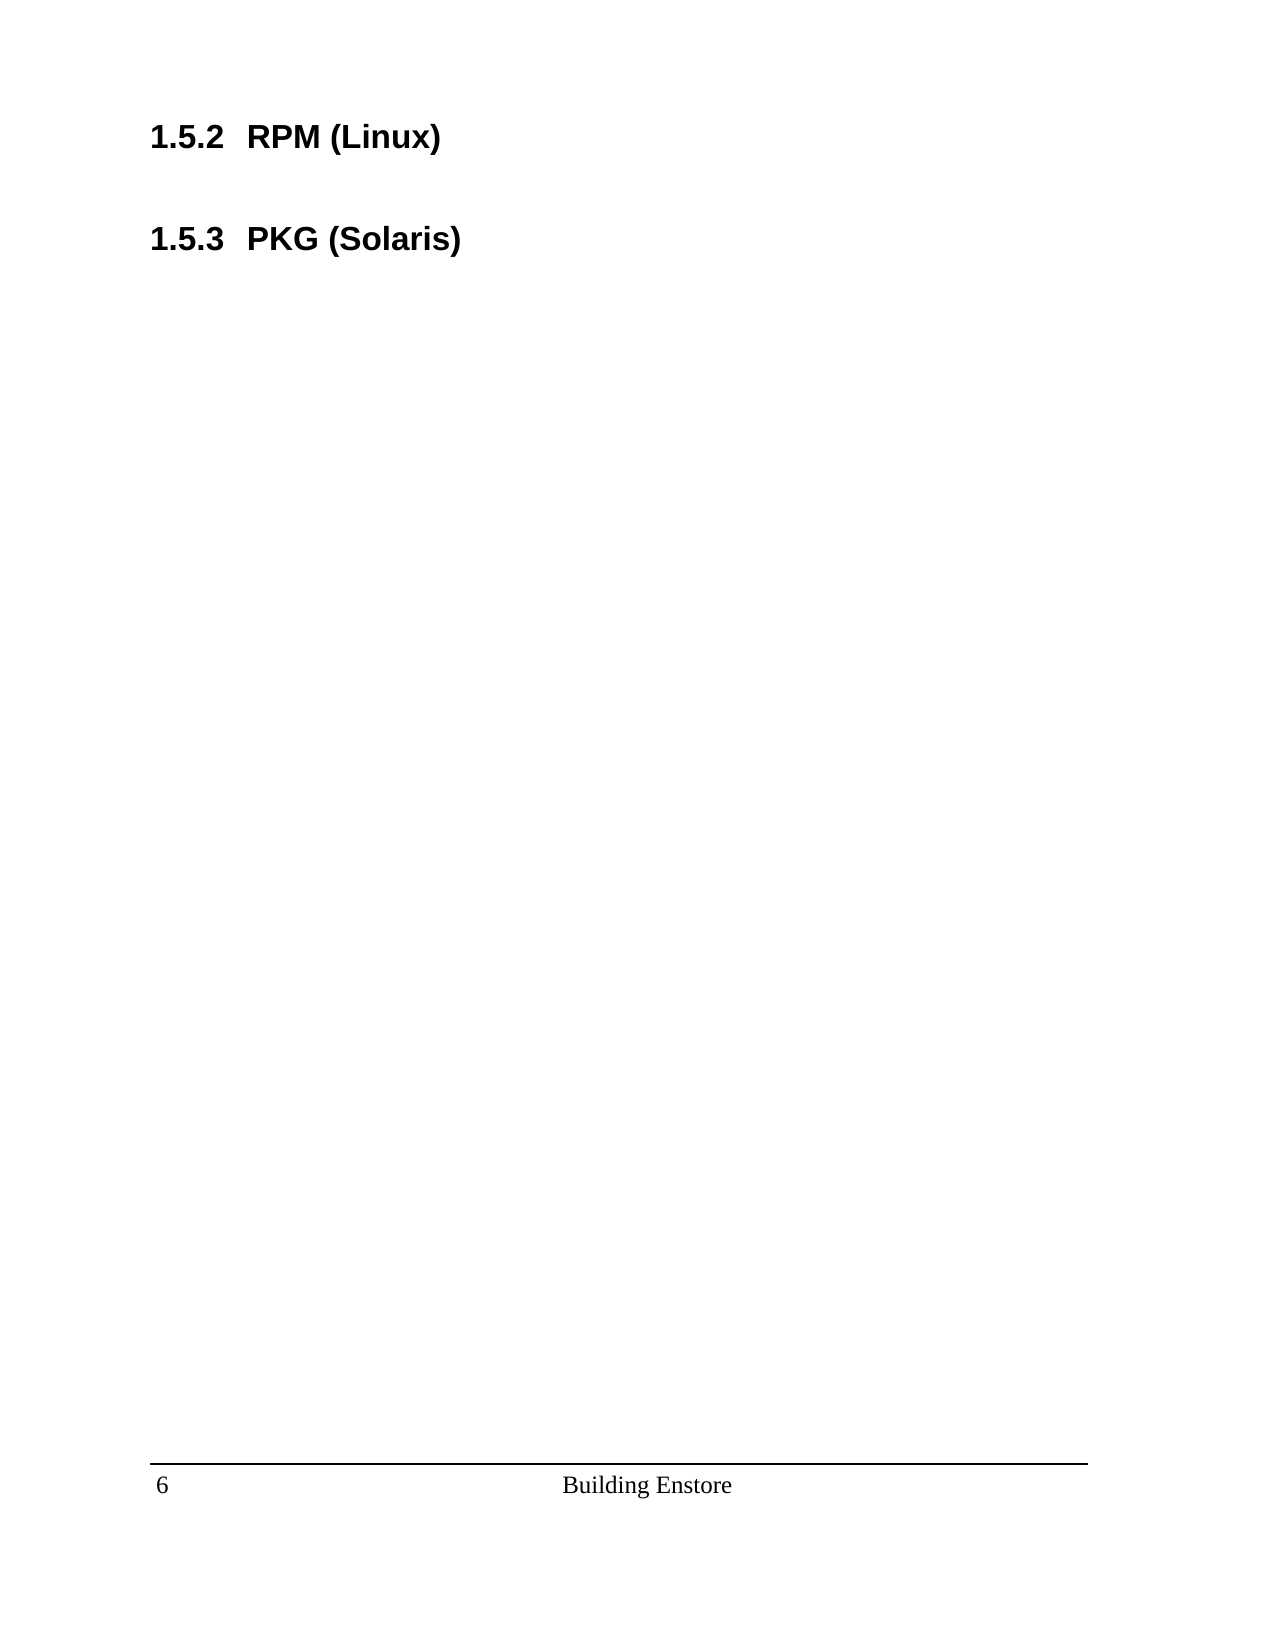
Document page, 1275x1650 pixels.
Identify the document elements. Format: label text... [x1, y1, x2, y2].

subtitle RPM (Linux) [150, 118, 1087, 155]
subtitle PKG (Solaris) [150, 221, 1087, 258]
